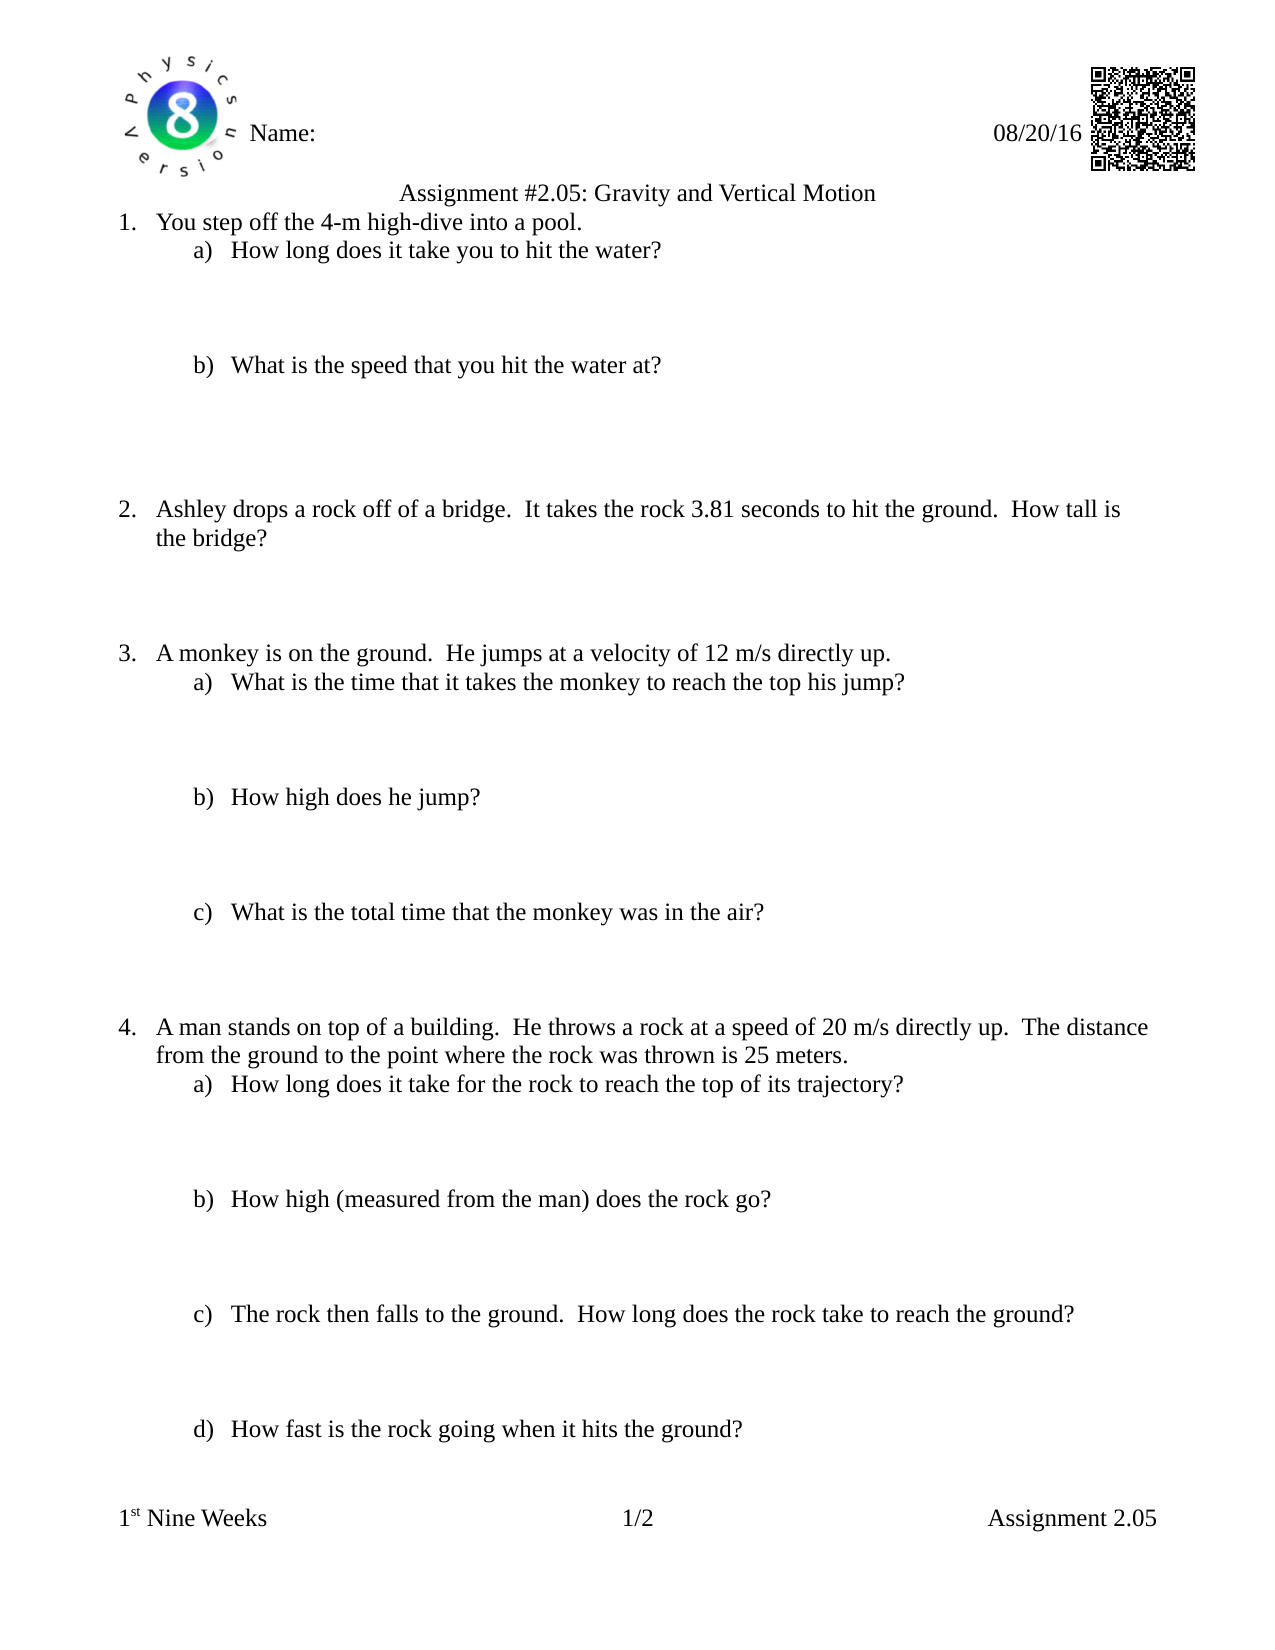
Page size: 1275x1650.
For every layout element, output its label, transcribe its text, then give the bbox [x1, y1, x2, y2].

picture [124, 56, 237, 177]
list A man stands on top of a building. He throws a rock at a speed of 20 m/s directly up. The distance from the ground to the point where the rock was thrown is 25 meters. [118, 1012, 1157, 1069]
picture [1082, 58, 1203, 179]
list What is the time that it takes the monkey to reach the top his jump? [193, 667, 1157, 696]
list How fast is the rock going when it hits the ground? [193, 1414, 1157, 1443]
list What is the total time that the monkey was in the air? [193, 897, 1157, 926]
text Assignment #2.05: Gravity and Vertical Motion [118, 176, 1157, 207]
list You step off the 4-m high-dive into a pool. [118, 207, 1157, 236]
list What is the speed that you hit the water at? [193, 351, 1157, 379]
list How long does it take you to hit the water? [193, 236, 1157, 264]
list The rock then falls to the ground. How long does the rock take to reach the ground? [193, 1299, 1157, 1328]
list How long does it take for the rock to reach the top of its trajectory? [193, 1069, 1157, 1098]
list Ashley drops a rock off of a bridge. It takes the rock 3.81 seconds to hit the ground. How tall is the bridge? [118, 494, 1157, 552]
list How high does he jump? [193, 782, 1157, 811]
list A monkey is on the ground. He jumps at a velocity of 12 m/s directly up. [118, 638, 1157, 667]
list How high (measured from the man) does the rock go? [193, 1184, 1157, 1213]
